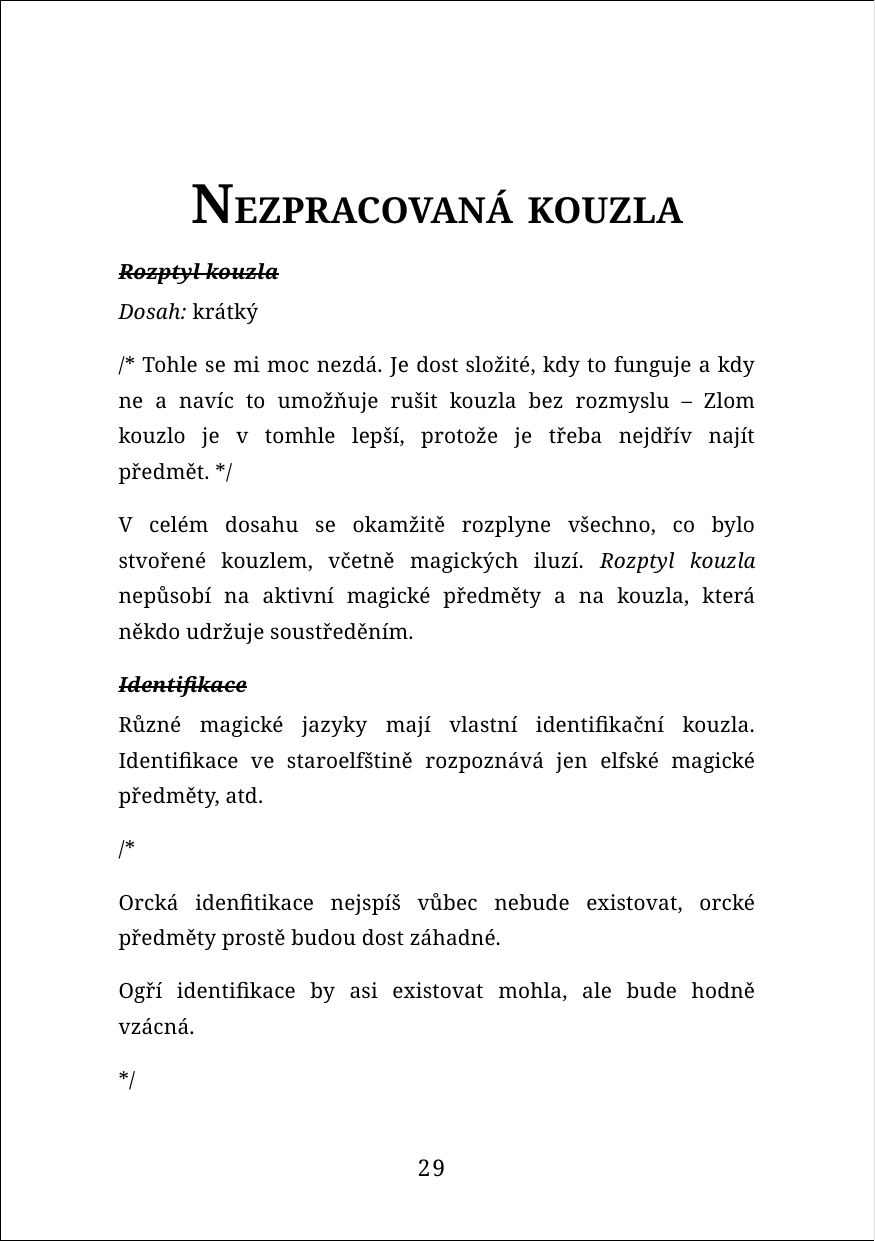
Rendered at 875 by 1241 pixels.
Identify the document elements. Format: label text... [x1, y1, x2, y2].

subtitle Rozptyl kouzla [118, 257, 756, 285]
text /* [118, 834, 756, 863]
text Orcká idenfitikace nejspíš vůbec nebude existovat, orcké předměty prostě budou dost záhadné. [118, 888, 756, 952]
subtitle Identifikace [118, 670, 756, 698]
text /* Tohle se mi moc nezdá. Je dost složité, kdy to funguje a kdy ne a navíc to umožňuje rušit kouzla bez rozmyslu – Zlom kouzlo je v tomhle lepší, protože je třeba nejdřív najít předmět. */ [118, 350, 756, 485]
subtitle Nezpracovaná kouzla [118, 166, 756, 239]
text V celém dosahu se okamžitě rozplyne všechno, co bylo stvořené kouzlem, včetně magických iluzí. Rozptyl kouzla nepůsobí na aktivní magické předměty a na kouzla, která někdo udržuje soustředěním. [118, 510, 756, 645]
text Ogří identifikace by asi existovat mohla, ale bude hodně vzácná. [118, 976, 756, 1040]
text */ [118, 1065, 756, 1094]
text Dosah: krátký [118, 297, 756, 326]
text Různé magické jazyky mají vlastní identifikační kouzla. Identifikace ve staroelfštině rozpoznává jen elfské magické předměty, atd. [118, 710, 756, 810]
